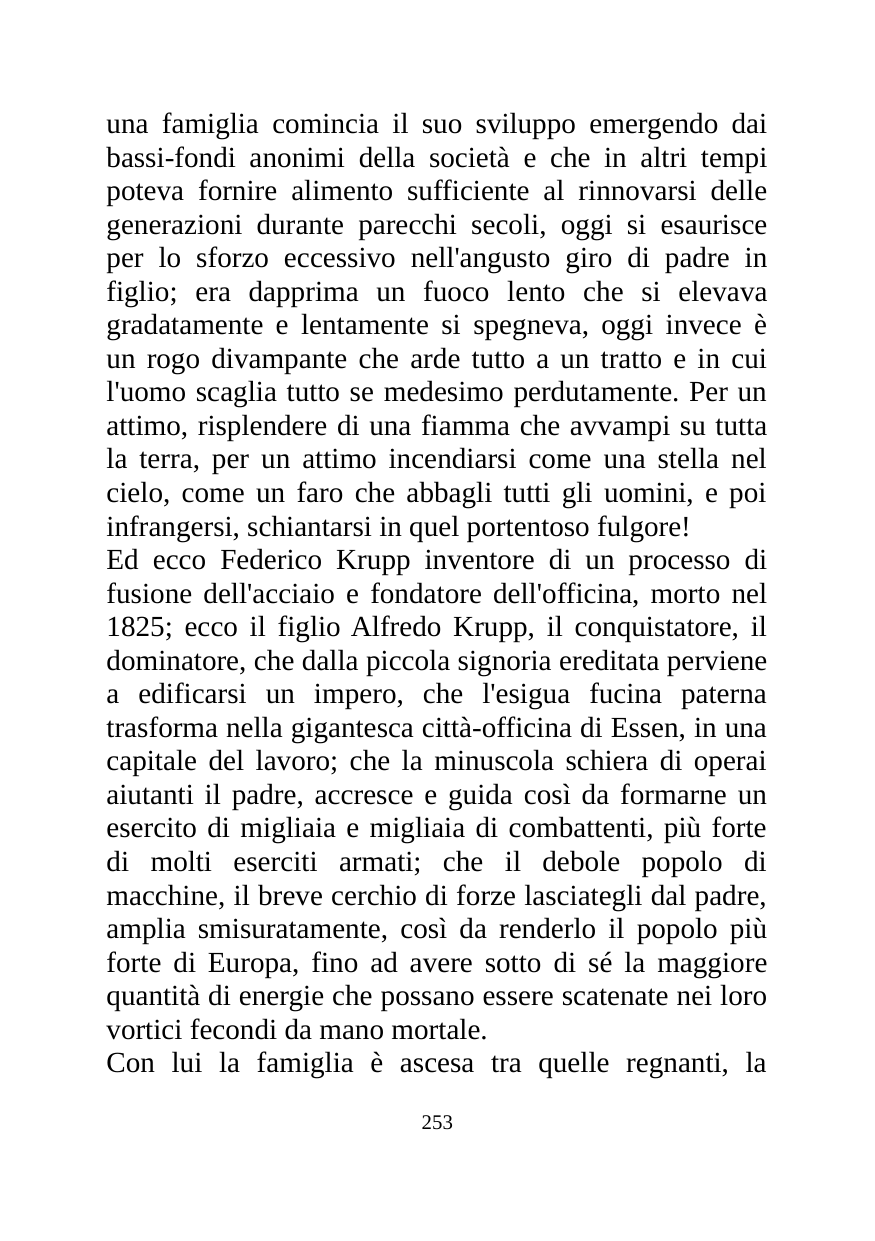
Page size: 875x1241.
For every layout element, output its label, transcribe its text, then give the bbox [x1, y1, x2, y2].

text Con lui la famiglia è ascesa tra quelle regnanti, la [106, 1045, 768, 1079]
text una famiglia comincia il suo sviluppo emergendo dai bassi-fondi anonimi della società e che in altri tempi poteva fornire alimento sufficiente al rinnovarsi delle generazioni durante parecchi secoli, oggi si esaurisce per lo sforzo eccessivo nell'angusto giro di padre in figlio; era dapprima un fuoco lento che si elevava gradatamente e lentamente si spegneva, oggi invece è un rogo divampante che arde tutto a un tratto e in cui l'uomo scaglia tutto se medesimo perdutamente. Per un attimo, risplendere di una fiamma che avvampi su tutta la terra, per un attimo incendiarsi come una stella nel cielo, come un faro che abbagli tutti gli uomini, e poi infrangersi, schiantarsi in quel portentoso fulgore! [106, 106, 768, 542]
text Ed ecco Federico Krupp inventore di un processo di fusione dell'acciaio e fondatore dell'officina, morto nel 1825; ecco il figlio Alfredo Krupp, il conquistatore, il dominatore, che dalla piccola signoria ereditata perviene a edificarsi un impero, che l'esigua fucina paterna trasforma nella gigantesca città-officina di Essen, in una capitale del lavoro; che la minuscola schiera di operai aiutanti il padre, accresce e guida così da formarne un esercito di migliaia e migliaia di combattenti, più forte di molti eserciti armati; che il debole popolo di macchine, il breve cerchio di forze lasciategli dal padre, amplia smisuratamente, così da renderlo il popolo più forte di Europa, fino ad avere sotto di sé la maggiore quantità di energie che possano essere scatenate nei loro vortici fecondi da mano mortale. [106, 542, 768, 1045]
